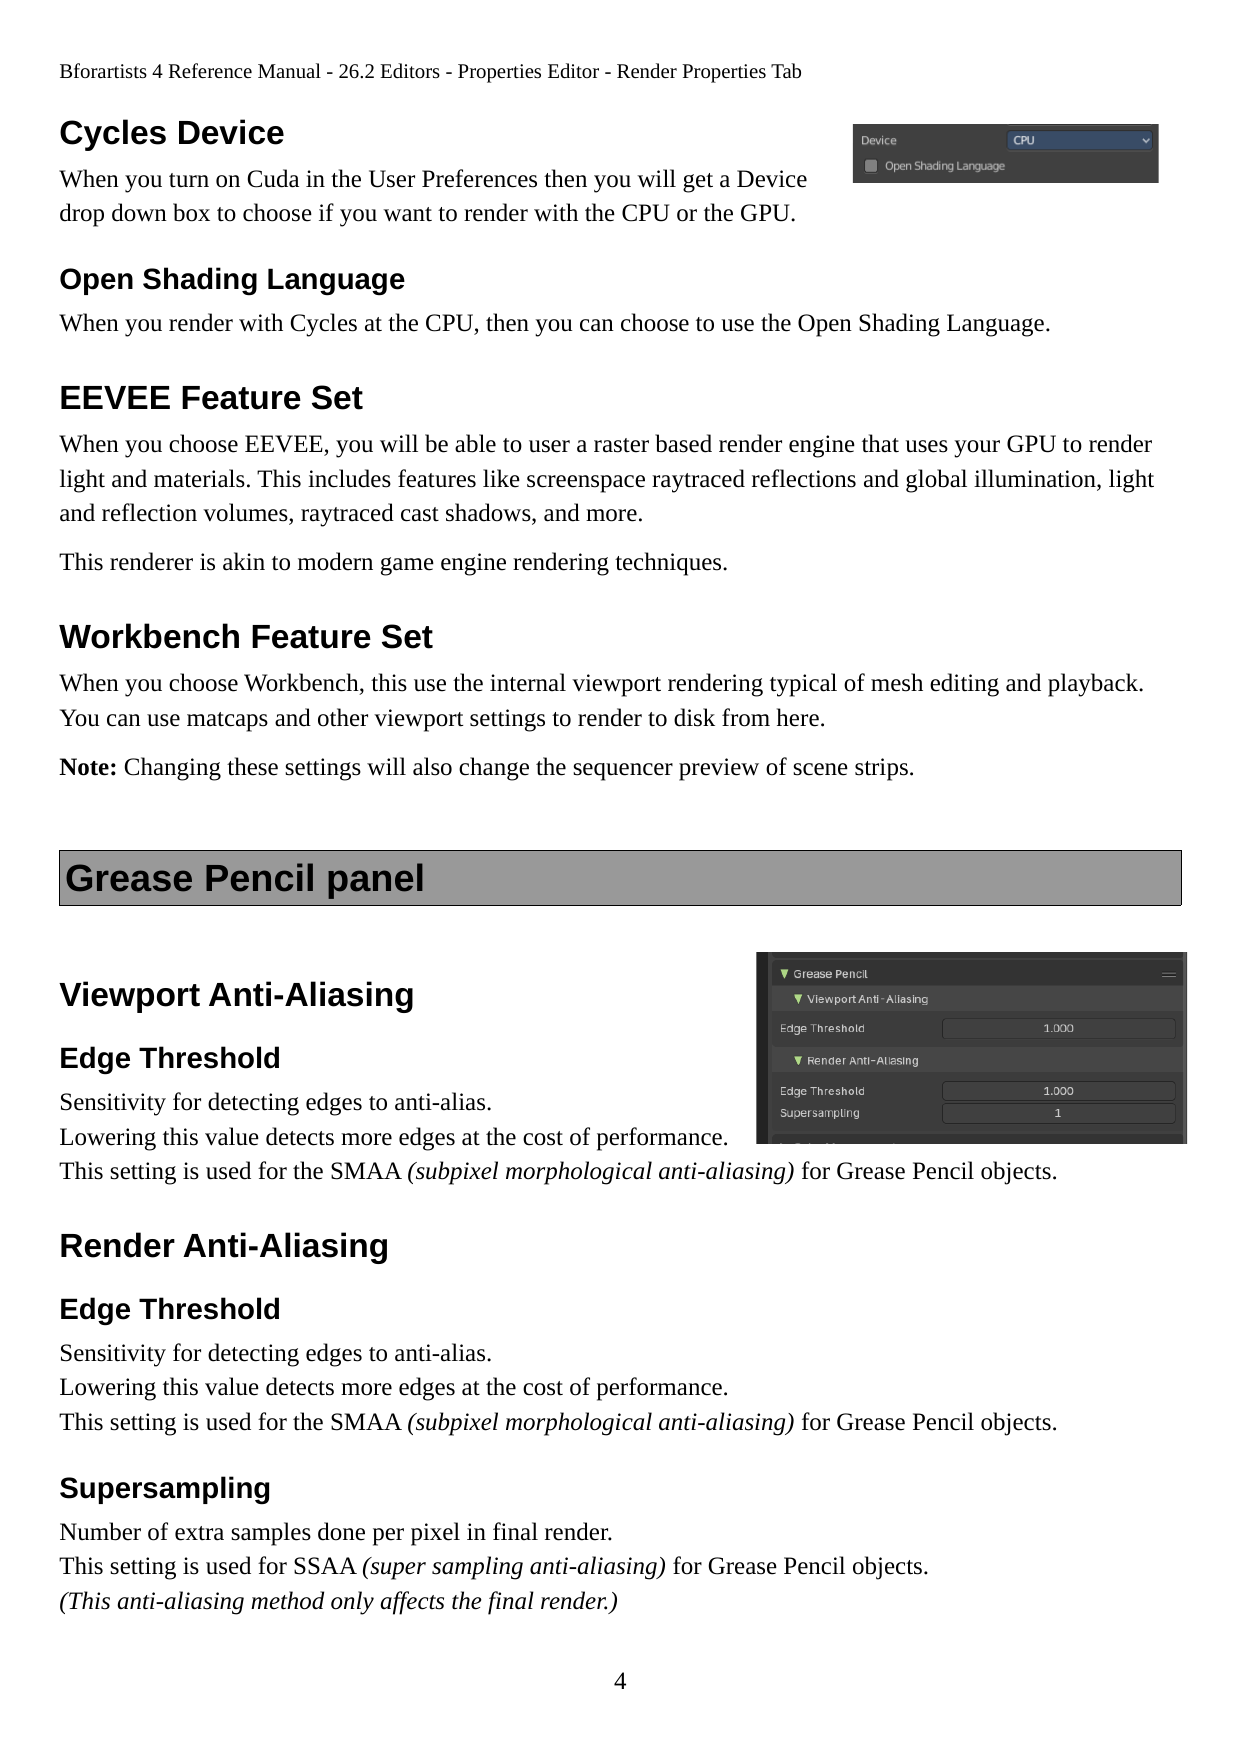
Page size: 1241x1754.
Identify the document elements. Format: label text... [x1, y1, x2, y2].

subtitle Cycles Device [59, 113, 1181, 151]
text When you choose EEVEE, you will be able to user a raster based render engine that uses your GPU to render light and materials. This includes features like screenspace raytraced reflections and global illumination, light and reflection volumes, raytraced cast shadows, and more. [59, 429, 1181, 527]
subtitle Render Anti-Aliasing [59, 1226, 1181, 1264]
text Number of extra samples done per pixel in final render. This setting is used for SSAA (super sampling anti-aliasing) for Grease Pencil objects. (This anti-aliasing method only affects the final render.) [59, 1517, 1181, 1614]
subtitle Workbench Feature Set [59, 617, 1181, 656]
subtitle Edge Threshold [59, 1041, 756, 1074]
picture [852, 124, 1159, 183]
text When you turn on Cuda in the User Preferences then you will get a Device drop down box to choose if you want to render with the CPU or the GPU. [59, 164, 1181, 227]
text Sensitivity for detecting edges to anti-alias. Lowering this value detects more edges at the cost of performance. This setting is used for the SMAA (subpixel morphological anti-aliasing) for Grease Pencil objects. [59, 1338, 1181, 1436]
subtitle Viewport Anti-Aliasing [59, 975, 756, 1014]
text Note: Changing these settings will also change the sequencer preview of scene strips. [59, 752, 1181, 781]
subtitle Supersampling [59, 1471, 1181, 1504]
text When you render with Cycles at the CPU, then you can choose to use the Open Shading Language. [59, 308, 1181, 337]
text Sensitivity for detecting edges to anti-alias. Lowering this value detects more edges at the cost of performance. This setting is used for the SMAA (subpixel morphological anti-aliasing) for Grease Pencil objects. [59, 1087, 1181, 1185]
text This renderer is akin to modern game engine rendering techniques. [59, 547, 1181, 576]
text When you choose Workbench, this use the internal viewport rendering typical of mesh editing and playback. You can use matcaps and other viewport settings to render to disk from here. [59, 668, 1181, 731]
subtitle EEVEE Feature Set [59, 378, 1181, 417]
picture [756, 952, 1188, 1144]
subtitle Open Shading Language [59, 262, 1181, 296]
table_header Grease Pencil panel [60, 851, 1181, 905]
subtitle Edge Threshold [59, 1292, 1181, 1325]
